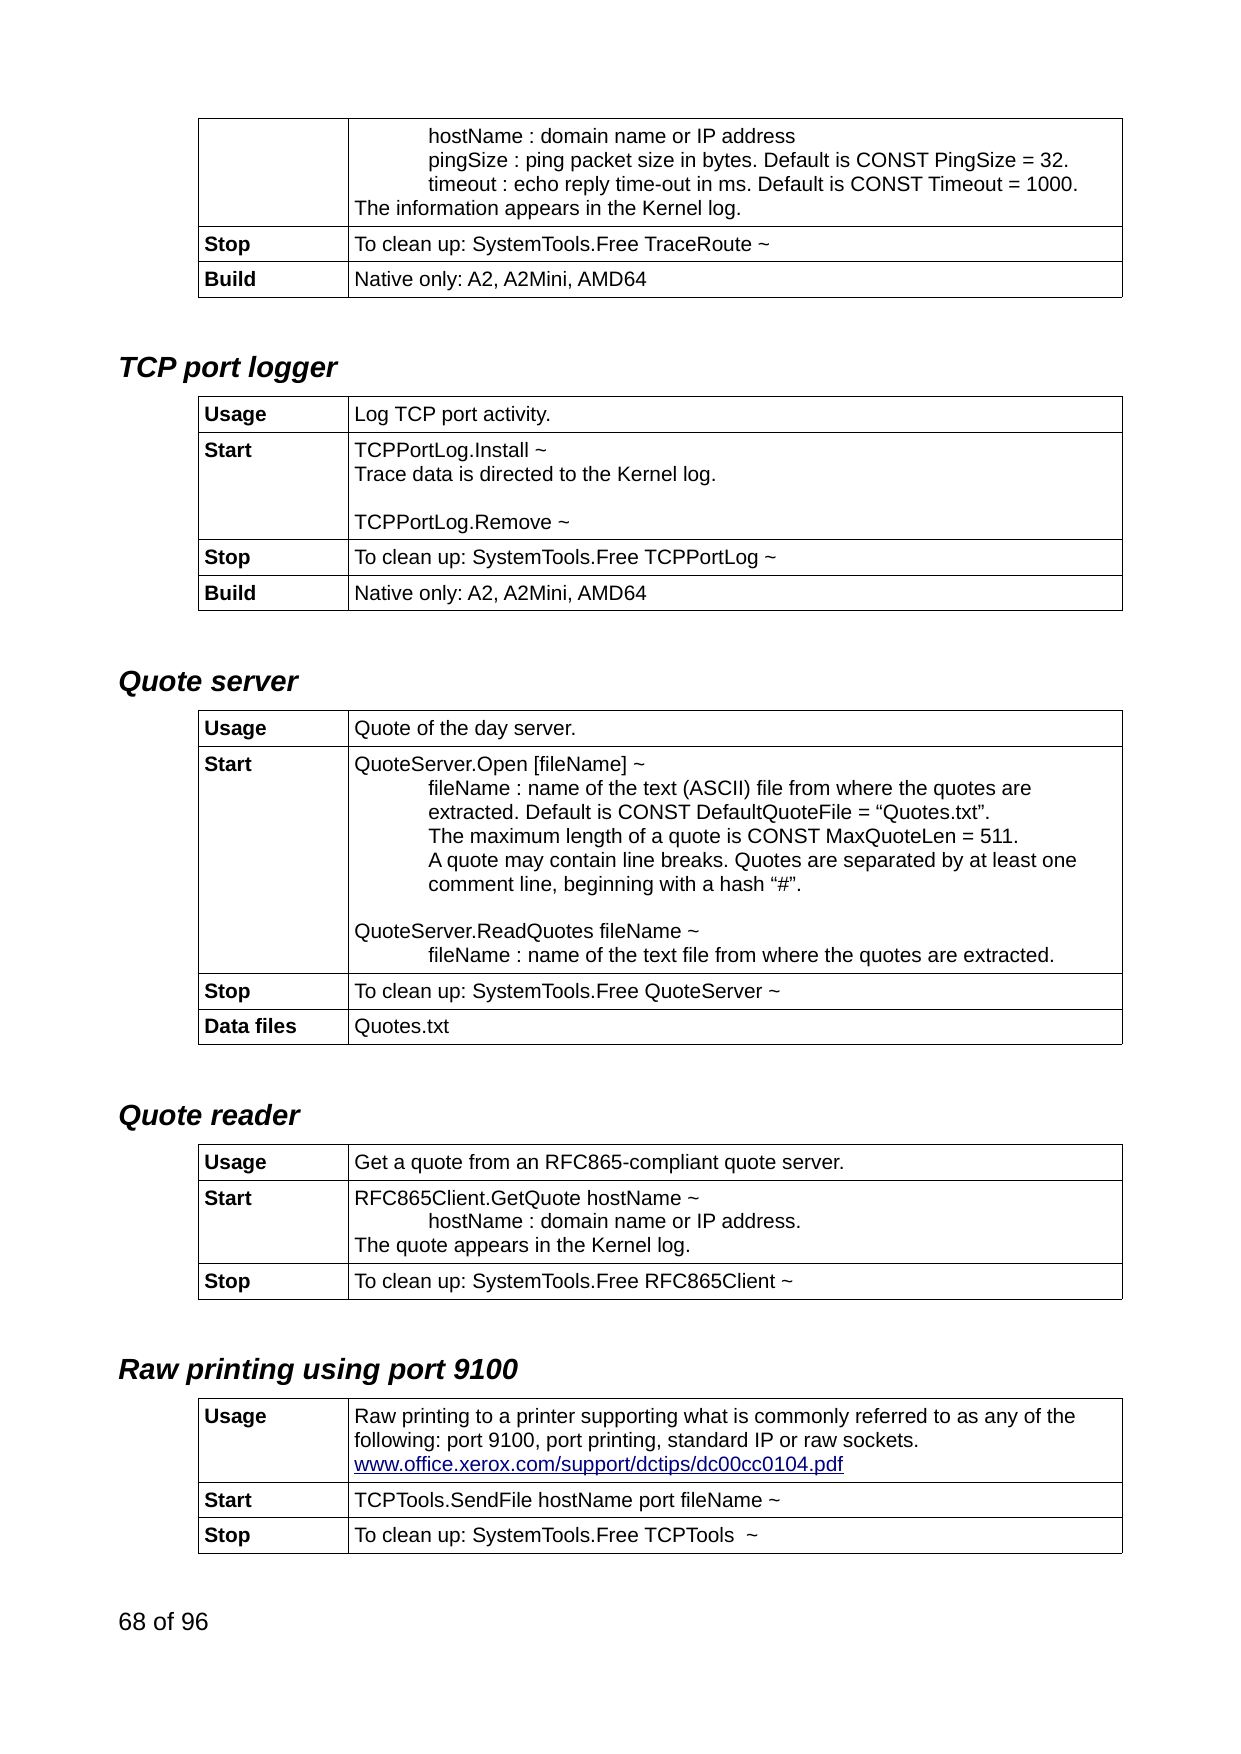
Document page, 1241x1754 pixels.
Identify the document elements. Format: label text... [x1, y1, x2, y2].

table_cell Build [199, 576, 348, 610]
table_cell Native only: A2, A2Mini, AMD64 [349, 576, 1122, 610]
table_cell Native only: A2, A2Mini, AMD64 [349, 262, 1122, 297]
table_cell Data files [199, 1010, 348, 1044]
table_header Usage [199, 1399, 348, 1482]
table_cell Stop [199, 1264, 348, 1298]
table_header Raw printing to a printer supporting what is commonly referred to as any of the following: port 9100, port printing, standard IP or raw sockets. www.office.xerox.com/support/dctips/dc00cc0104.pdf [349, 1399, 1122, 1482]
table_cell Build [199, 262, 348, 297]
table_cell Start [199, 1181, 348, 1263]
table_cell QuoteServer.Open [fileName] ~ fileName : name of the text (ASCII) file from where the quotes are extracted. Default is CONST DefaultQuoteFile = “Quotes.txt”. The maximum length of a quote is CONST MaxQuoteLen = 511. A quote may contain line breaks. Quotes are separated by at least one comment line, beginning with a hash “#”. QuoteServer.ReadQuotes fileName ~ fileName : name of the text file from where the quotes are extracted. [349, 747, 1122, 973]
table_cell RFC865Client.GetQuote hostName ~ hostName : domain name or IP address. The quote appears in the Kernel log. [349, 1181, 1122, 1263]
table_cell TCPPortLog.Install ~ Trace data is directed to the Kernel log. TCPPortLog.Remove ~ [349, 433, 1122, 539]
table_cell To clean up: SystemTools.Free RFC865Client ~ [349, 1264, 1122, 1298]
table_cell Stop [199, 1518, 348, 1553]
table_cell Stop [199, 540, 348, 575]
table_header Log TCP port activity. [349, 397, 1122, 432]
table_header Usage [199, 1145, 348, 1179]
table_cell Stop [199, 974, 348, 1008]
table_cell To clean up: SystemTools.Free QuoteServer ~ [349, 974, 1122, 1008]
table_cell Stop [199, 227, 348, 261]
table_cell hostName : domain name or IP address pingSize : ping packet size in bytes. Default is CONST PingSize = 32. timeout : echo reply time-out in ms. Default is CONST Timeout = 1000. The information appears in the Kernel log. [349, 119, 1122, 226]
subtitle TCP port logger [118, 350, 1122, 384]
table_header Get a quote from an RFC865-compliant quote server. [349, 1145, 1122, 1179]
table_header Usage [199, 397, 348, 432]
table_cell To clean up: SystemTools.Free TCPTools ~ [349, 1518, 1122, 1553]
table_cell To clean up: SystemTools.Free TraceRoute ~ [349, 227, 1122, 261]
table_header Quote of the day server. [349, 711, 1122, 746]
subtitle Quote reader [118, 1098, 1122, 1131]
table_cell TCPTools.SendFile hostName port fileName ~ [349, 1483, 1122, 1517]
table_cell Start [199, 1483, 348, 1517]
table_cell To clean up: SystemTools.Free TCPPortLog ~ [349, 540, 1122, 575]
table_cell Quotes.txt [349, 1010, 1122, 1044]
table_cell Start [199, 747, 348, 973]
subtitle Quote server [118, 664, 1122, 698]
table_cell [199, 119, 348, 226]
subtitle Raw printing using port 9100 [118, 1352, 1122, 1386]
table_header Usage [199, 711, 348, 746]
table_cell Start [199, 433, 348, 539]
